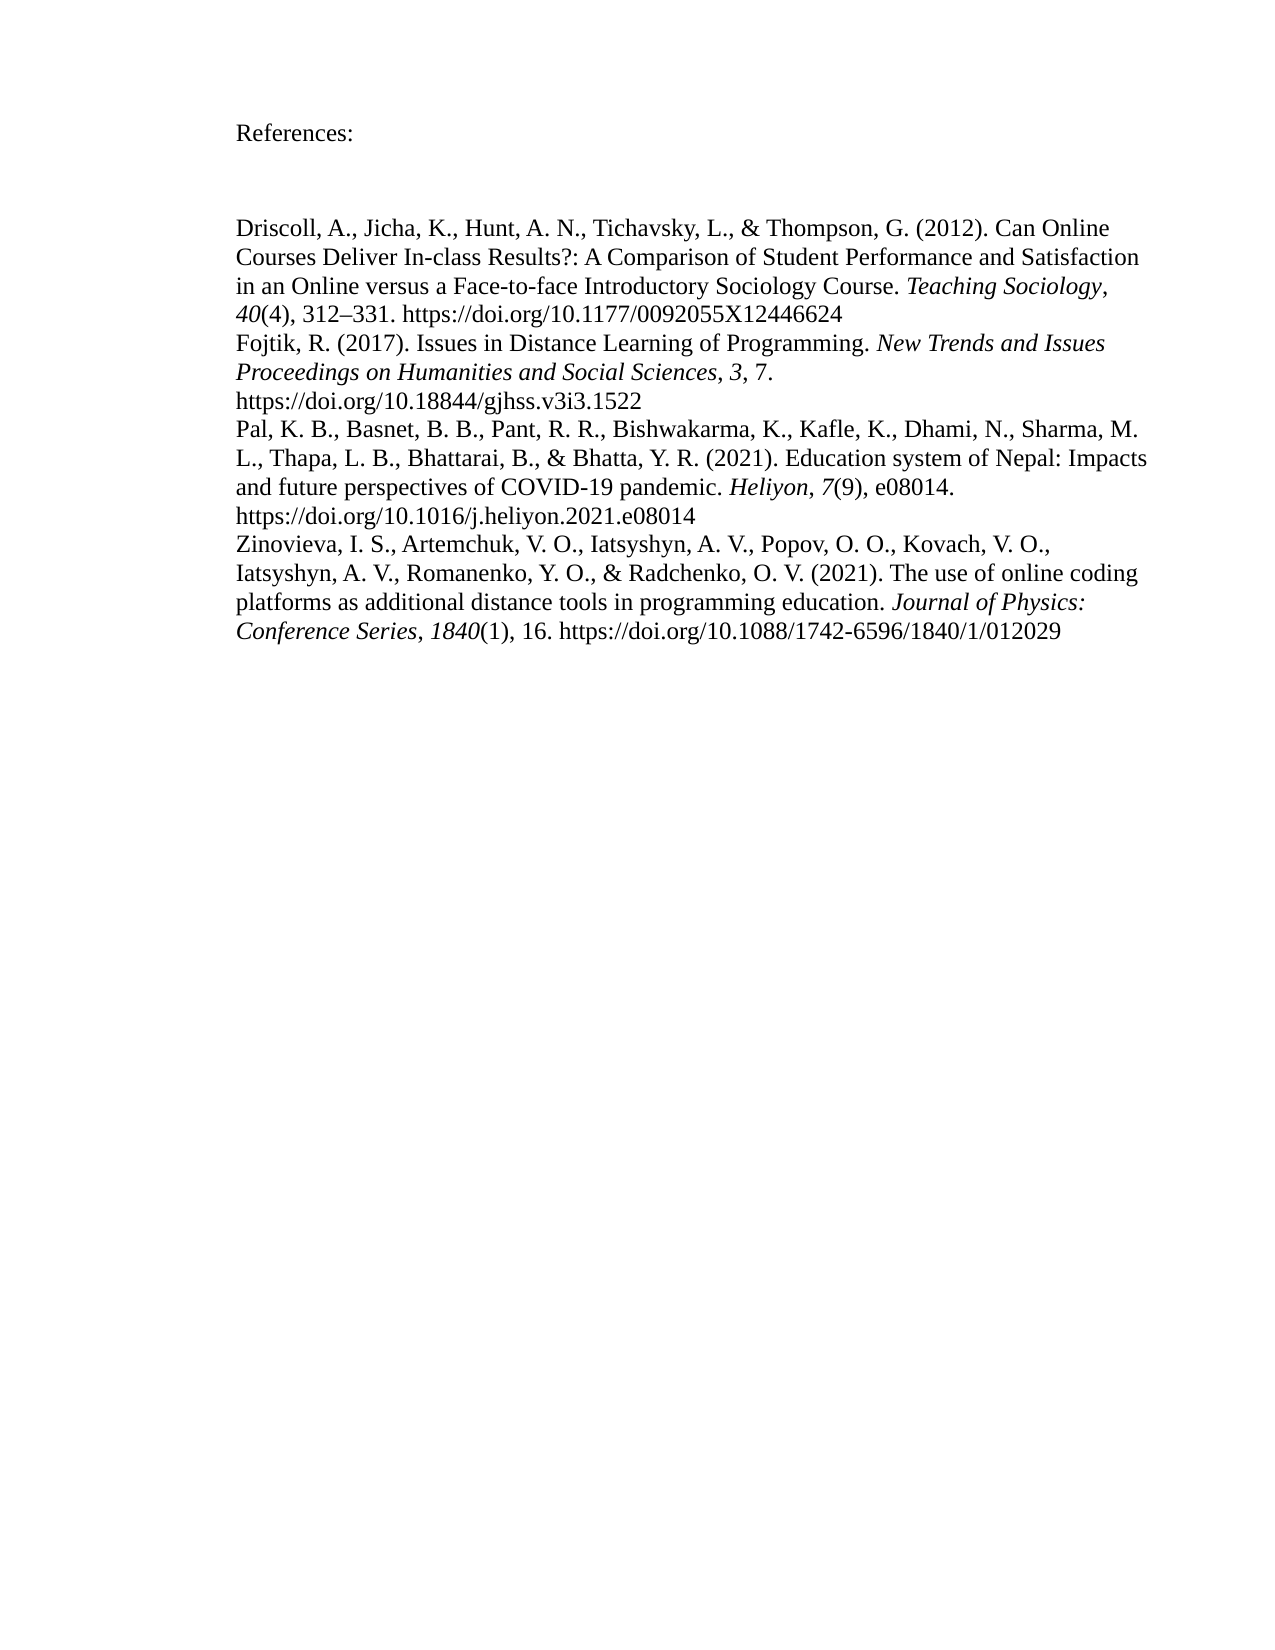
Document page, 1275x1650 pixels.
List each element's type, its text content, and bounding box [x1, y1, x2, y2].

text Pal, K. B., Basnet, B. B., Pant, R. R., Bishwakarma, K., Kafle, K., Dhami, N., Sharma, M. L., Thapa, L. B., Bhattarai, B., & Bhatta, Y. R. (2021). Education system of Nepal: Impacts and future perspectives of COVID-19 pandemic. Heliyon, 7(9), e08014. https://doi.org/10.1016/j.heliyon.2021.e08014 [236, 414, 1157, 529]
text Driscoll, A., Jicha, K., Hunt, A. N., Tichavsky, L., & Thompson, G. (2012). Can Online Courses Deliver In-class Results?: A Comparison of Student Performance and Satisfaction in an Online versus a Face-to-face Introductory Sociology Course. Teaching Sociology, 40(4), 312–331. https://doi.org/10.1177/0092055X12446624 [236, 213, 1157, 328]
text References: [236, 118, 1157, 147]
text Zinovieva, I. S., Artemchuk, V. O., Iatsyshyn, A. V., Popov, O. O., Kovach, V. O., Iatsyshyn, A. V., Romanenko, Y. O., & Radchenko, O. V. (2021). The use of online coding platforms as additional distance tools in programming education. Journal of Physics: Conference Series, 1840(1), 16. https://doi.org/10.1088/1742-6596/1840/1/012029 [236, 529, 1157, 644]
text Fojtik, R. (2017). Issues in Distance Learning of Programming. New Trends and Issues Proceedings on Humanities and Social Sciences, 3, 7. https://doi.org/10.18844/gjhss.v3i3.1522 [236, 328, 1157, 414]
